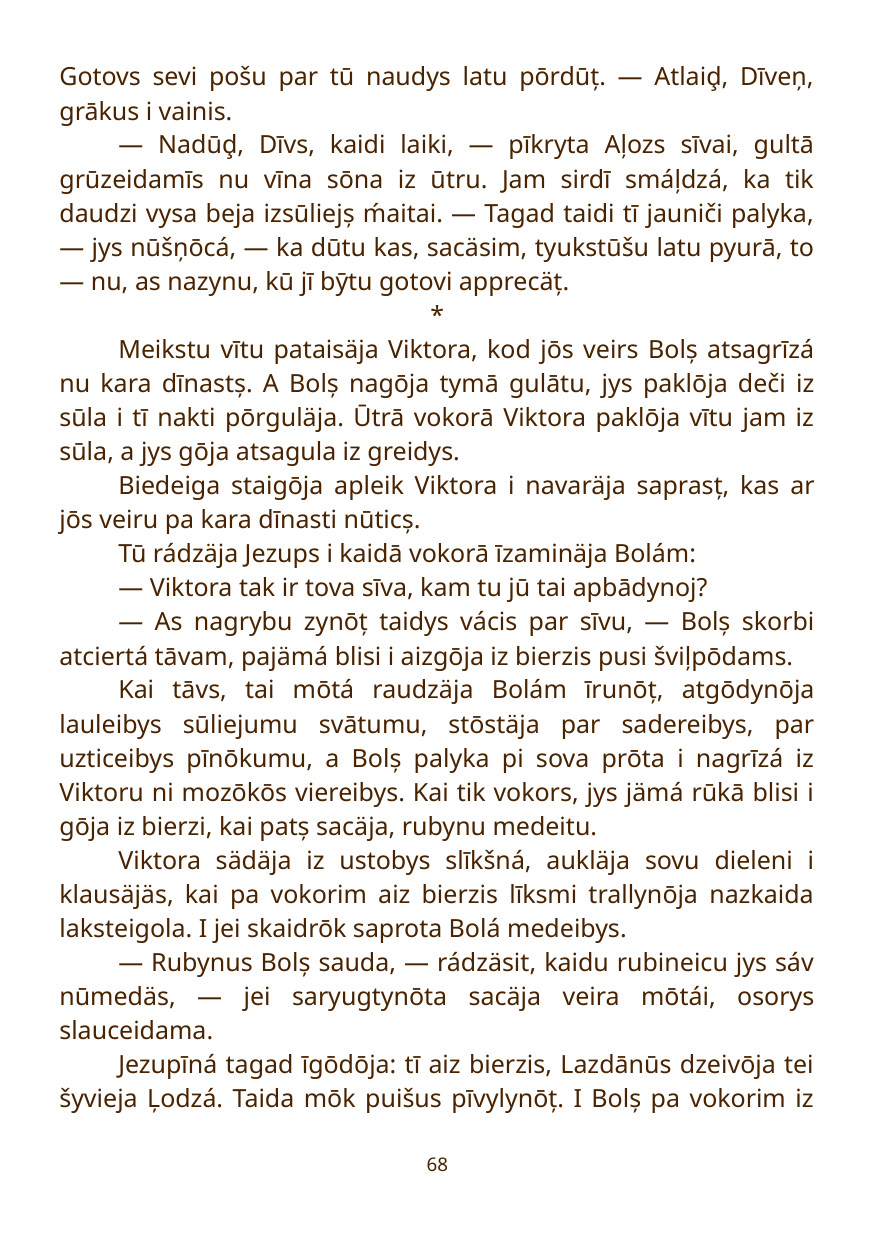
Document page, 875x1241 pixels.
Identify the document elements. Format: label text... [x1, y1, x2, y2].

text Biedeiga staigōja apleik Viktora i navaräja saprasț, kas ar jōs veiru pa kara dīnasti nūticș. [59, 468, 815, 536]
text — As nagrybu zynōț taidys vácis par sīvu, — Bolș skorbi atciertá tāvam, pajämá blisi i aizgōja iz bierzis pusi šviļpōdams. [59, 604, 815, 672]
text Gotovs sevi pošu par tū naudys latu pōrdūț. — Atlaiḑ, Dīveņ, grākus i vainis. [59, 59, 815, 127]
text Kai tāvs, tai mōtá raudzäja Bolám īrunōț, atgōdynōja lauleibys sūliejumu svātumu, stōstäja par sadereibys, par uzticeibys pīnōkumu, a Bolș palyka pi sova prōta i nagrīzá iz Viktoru ni mozōkōs viereibys. Kai tik vokors, jys jämá rūkā blisi i gōja iz bierzi, kai patș sacäja, rubynu medeitu. [59, 672, 815, 842]
text — Nadūḑ, Dīvs, kaidi laiki, — pīkryta Aļozs sīvai, gultā grūzeidamīs nu vīna sōna iz ūtru. Jam sirdī smáļdzá, ka tik daudzi vysa beja izsūliejș ḿaitai. — Tagad taidi tī jauniči palyka, — jys nūšņōcá, — ka dūtu kas, sacäsim, tyukstūšu latu pyurā, to — nu, as nazynu, kū jī bȳtu gotovi apprecäț. [59, 127, 815, 297]
text * [59, 297, 815, 332]
text Jezupīná tagad īgōdōja: tī aiz bierzis, Lazdānūs dzeivōja tei šyvieja Ļodzá. Taida mōk puišus pīvylynōț. I Bolș pa vokorim iz [59, 1047, 815, 1115]
text Viktora sädäja iz ustobys slīkšná, aukläja sovu dieleni i klausäjäs, kai pa vokorim aiz bierzis līksmi trallynōja nazkaida laksteigola. I jei skaidrōk saprota Bolá medeibys. [59, 842, 815, 945]
text Meikstu vītu pataisäja Viktora, kod jōs veirs Bolș atsagrīzá nu kara dīnastș. A Bolș nagōja tymā gulātu, jys paklōja deči iz sūla i tī nakti pōrguläja. Ūtrā vokorā Viktora paklōja vītu jam iz sūla, a jys gōja atsagula iz greidys. [59, 332, 815, 468]
text Tū rádzäja Jezups i kaidā vokorā īzaminäja Bolám: [59, 536, 815, 570]
text — Rubynus Bolș sauda, — rádzäsit, kaidu rubineicu jys sáv nūmedäs, — jei saryugtynōta sacäja veira mōtái, osorys slauceidama. [59, 945, 815, 1047]
text — Viktora tak ir tova sīva, kam tu jū tai apbādynoj? [59, 570, 815, 604]
